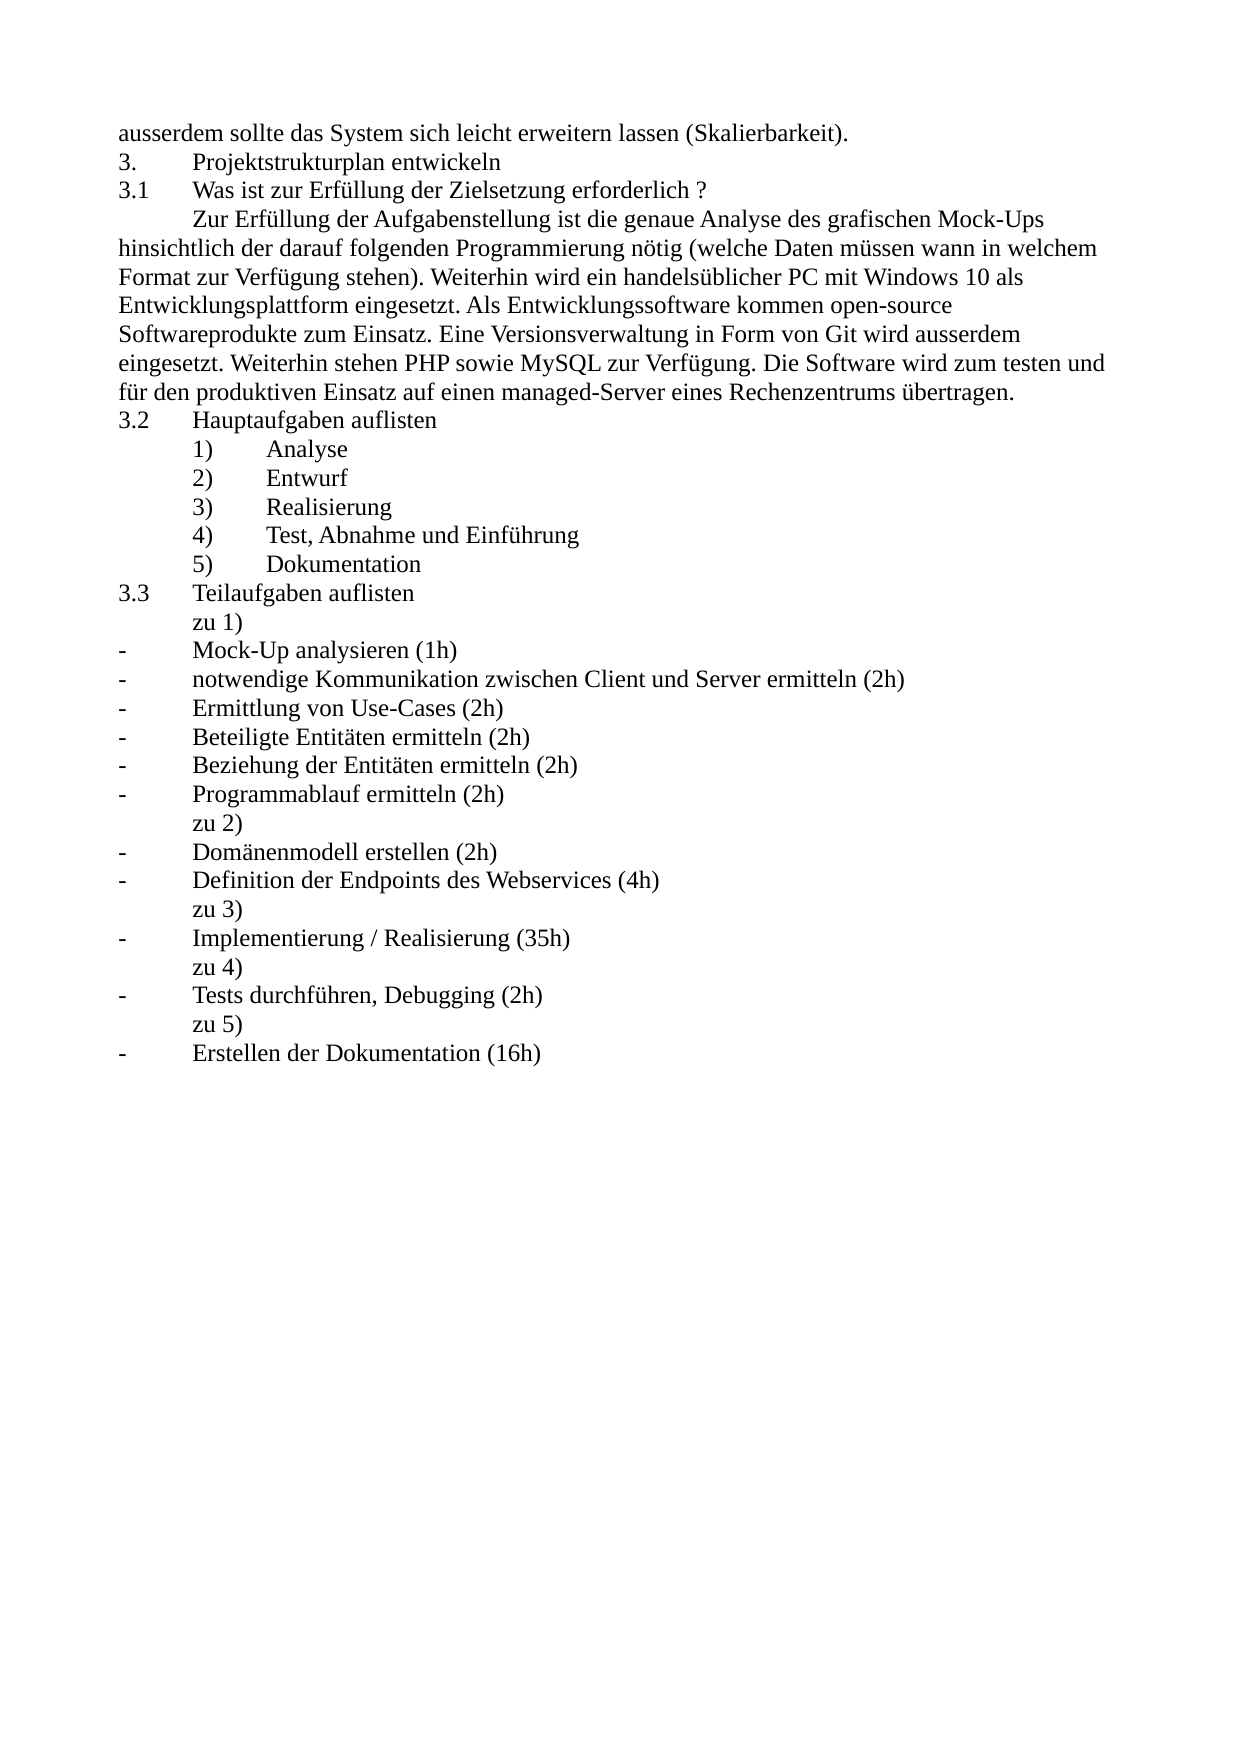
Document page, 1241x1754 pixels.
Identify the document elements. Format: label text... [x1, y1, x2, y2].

text zu 1) [118, 607, 1122, 636]
text 3) Realisierung [118, 492, 1122, 521]
text - notwendige Kommunikation zwischen Client und Server ermitteln (2h) [118, 664, 1122, 693]
text 3.3 Teilaufgaben auflisten [118, 578, 1122, 607]
text 2) Entwurf [118, 463, 1122, 492]
text Zur Erfüllung der Aufgabenstellung ist die genaue Analyse des grafischen Mock-Ups hinsichtlich der darauf folgenden Programmierung nötig (welche Daten müssen wann in welchem Format zur Verfügung stehen). Weiterhin wird ein handelsüblicher PC mit Windows 10 als Entwicklungsplattform eingesetzt. Als Entwicklungssoftware kommen open-source Softwareprodukte zum Einsatz. Eine Versionsverwaltung in Form von Git wird ausserdem eingesetzt. Weiterhin stehen PHP sowie MySQL zur Verfügung. Die Software wird zum testen und für den produktiven Einsatz auf einen managed-Server eines Rechenzentrums übertragen. [118, 204, 1122, 406]
text 1) Analyse [118, 434, 1122, 463]
text - Domänenmodell erstellen (2h) [118, 837, 1122, 866]
text 4) Test, Abnahme und Einführung [118, 521, 1122, 549]
text zu 3) [118, 894, 1122, 923]
text 3.1 Was ist zur Erfüllung der Zielsetzung erforderlich ? [118, 176, 1122, 204]
text - Implementierung / Realisierung (35h) [118, 923, 1122, 952]
text - Mock-Up analysieren (1h) [118, 636, 1122, 664]
text 3.2 Hauptaufgaben auflisten [118, 406, 1122, 434]
text zu 5) [118, 1009, 1122, 1038]
text zu 2) [118, 808, 1122, 837]
text 5) Dokumentation [118, 549, 1122, 578]
text - Ermittlung von Use-Cases (2h) [118, 693, 1122, 722]
text ausserdem sollte das System sich leicht erweitern lassen (Skalierbarkeit). [118, 118, 1122, 147]
text - Erstellen der Dokumentation (16h) [118, 1038, 1122, 1067]
text - Beziehung der Entitäten ermitteln (2h) [118, 751, 1122, 779]
text - Tests durchführen, Debugging (2h) [118, 981, 1122, 1009]
text - Beteiligte Entitäten ermitteln (2h) [118, 722, 1122, 751]
text - Definition der Endpoints des Webservices (4h) [118, 866, 1122, 894]
text zu 4) [118, 952, 1122, 981]
text - Programmablauf ermitteln (2h) [118, 779, 1122, 808]
text 3. Projektstrukturplan entwickeln [118, 147, 1122, 176]
